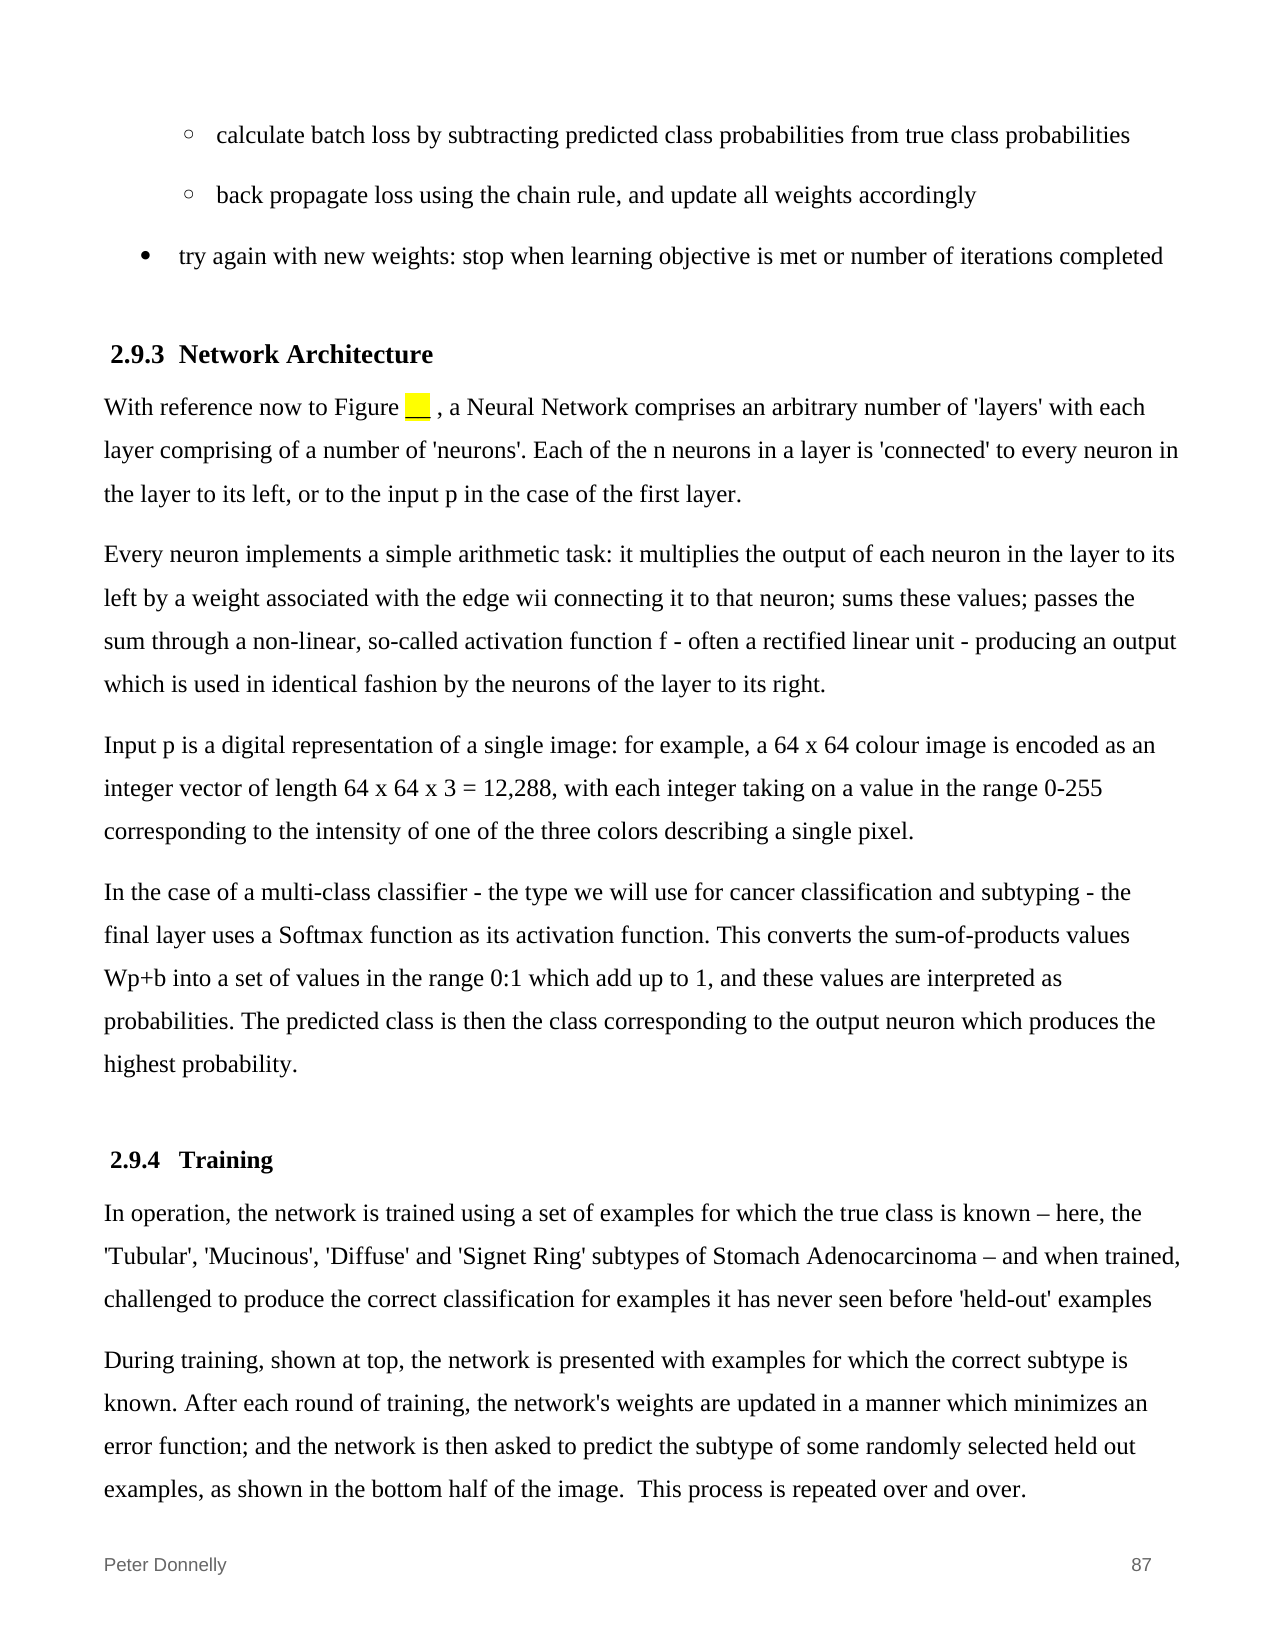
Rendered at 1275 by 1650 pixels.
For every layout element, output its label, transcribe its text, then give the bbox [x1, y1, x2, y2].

text During training, shown at top, the network is presented with examples for which the correct subtype is known. After each round of training, the network's weights are updated in a manner which minimizes an error function; and the network is then asked to predict the subtype of some randomly selected held out examples, as shown in the bottom half of the image. This process is repeated over and over. [103, 1345, 1181, 1503]
text Input p is a digital representation of a single image: for example, a 64 x 64 colour image is encoded as an integer vector of length 64 x 64 x 3 = 12,288, with each integer taking on a value in the range 0-255 corresponding to the intensity of one of the three colors describing a single pixel. [103, 730, 1181, 845]
text With reference now to Figure __ , a Neural Network comprises an arbitrary number of 'layers' with each layer comprising of a number of 'neurons'. Each of the n neurons in a layer is 'connected' to every neuron in the layer to its left, or to the input p in the case of the first layer. [103, 392, 1181, 507]
subtitle Network Architecture [103, 338, 1181, 369]
text In the case of a multi-class classifier - the type we will use for cancer classification and subtyping - the final layer uses a Softmax function as its activation function. This converts the sum-of-products values Wp+b into a set of values in the range 0:1 which add up to 1, and these values are interpreted as probabilities. The predicted class is then the class corresponding to the output neuron which produces the highest probability. [103, 877, 1181, 1078]
text In operation, the network is trained using a set of examples for which the true class is known – here, the 'Tubular', 'Mucinous', 'Diffuse' and 'Signet Ring' subtypes of Stomach Adenocarcinoma – and when trained, challenged to produce the correct classification for examples it has never seen before 'held-out' examples [103, 1198, 1181, 1313]
list calculate batch loss by subtracting predicted class probabilities from true class probabilities [178, 120, 1181, 148]
list back propagate loss using the chain rule, and update all weights accordingly [178, 181, 1181, 209]
text Every neuron implements a simple arithmetic task: it multiplies the output of each neuron in the layer to its left by a weight associated with the edge wii connecting it to that neuron; sums these values; passes the sum through a non-linear, so-called activation function f - often a rectified linear unit - producing an output which is used in identical fashion by the neurons of the layer to its right. [103, 539, 1181, 698]
list try again with new weights: stop when learning objective is met or number of iterations completed [141, 241, 1181, 270]
subtitle Training [103, 1146, 1181, 1174]
